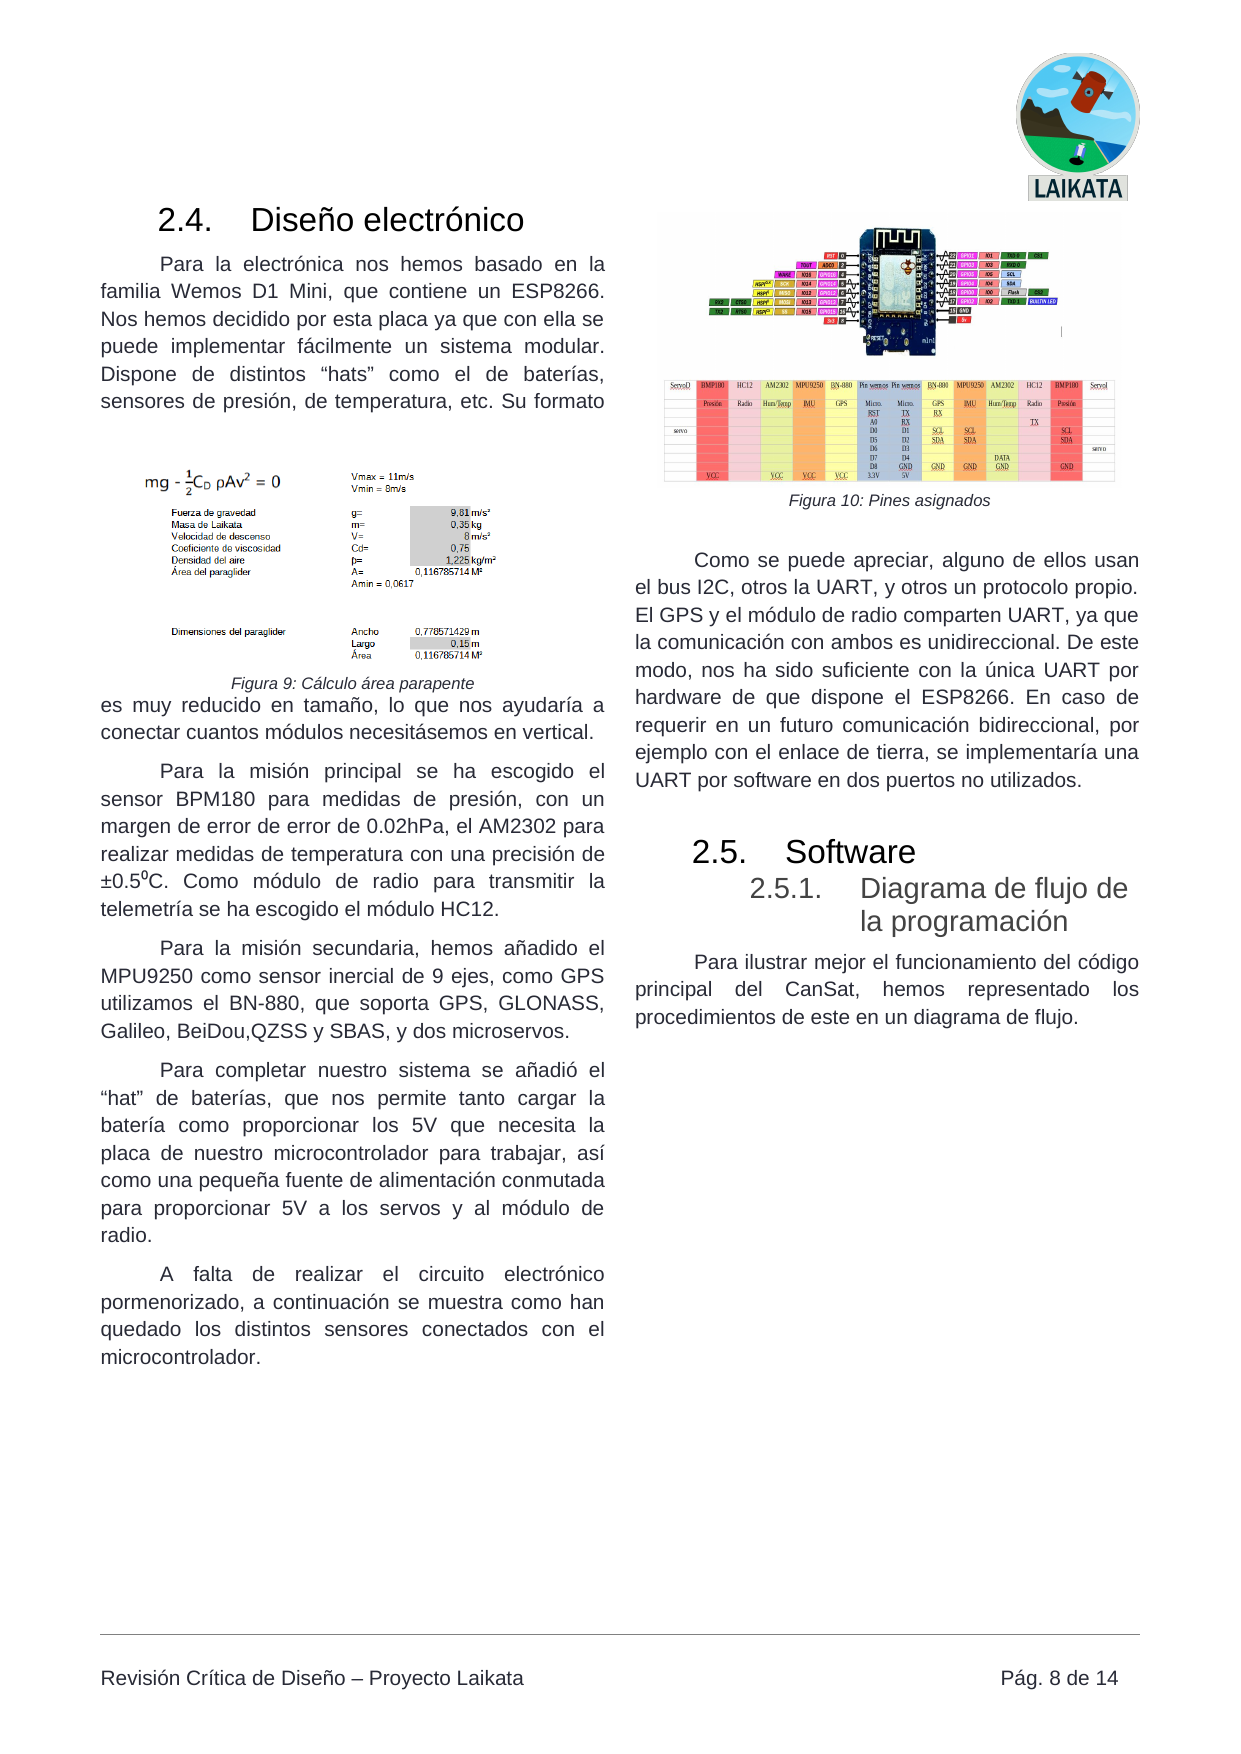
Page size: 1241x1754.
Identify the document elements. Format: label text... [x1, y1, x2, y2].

text Para la electrónica nos hemos basado en la familia Wemos D1 Mini, que contiene un ESP8266. Nos hemos decidido por esta placa ya que con ella se puede implementar fácilmente un sistema modular. Dispone de distintos “hats” como el de baterías, sensores de presión, de temperatura, etc. Su formato [100, 251, 605, 436]
subtitle Diseño electrónico [213, 201, 605, 239]
text A falta de realizar el circuito electrónico pormenorizado, a continuación se muestra como han quedado los distintos sensores conectados con el microcontrolador. [100, 1262, 605, 1369]
subtitle Diagrama de flujo de la programación [822, 871, 1140, 938]
text Como se puede apreciar, alguno de ellos usan el bus I2C, otros la UART, y otros un protocolo propio. El GPS y el módulo de radio comparten UART, ya que la comunicación con ambos es unidireccional. De este modo, nos ha sido suficiente con la única UART por hardware de que dispone el ESP8266. En caso de requerir en un futuro comunicación bidireccional, por ejemplo con el enlace de tierra, se implementaría una UART por software en dos puertos no utilizados. [635, 547, 1140, 791]
text Para la misión secundaria, hemos añadido el MPU9250 como sensor inercial de 9 ejes, como GPS utilizamos el BN-880, que soporta GPS, GLONASS, Galileo, BeiDou,QZSS y SBAS, y dos microservos. [100, 936, 605, 1043]
list Figura 9: Cálculo área parapente [100, 671, 605, 693]
picture [1016, 53, 1140, 201]
picture [657, 212, 1122, 488]
subtitle Software [747, 832, 1140, 871]
text Para completar nuestro sistema se añadió el “hat” de baterías, que nos permite tanto cargar la batería como proporcionar los 5V que necesita la placa de nuestro microcontrolador para trabajar, así como una pequeña fuente de alimentación conmutada para proporcionar 5V a los servos y al módulo de radio. [100, 1058, 605, 1247]
text Para la misión principal se ha escogido el sensor BPM180 para medidas de presión, con un margen de error de error de 0.02hPa, el AM2302 para realizar medidas de temperatura con una precisión de ±0.5⁰C. Como módulo de radio para transmitir la telemetría se ha escogido el módulo HC12. [100, 759, 605, 921]
picture [117, 442, 588, 671]
text es muy reducido en tamaño, lo que nos ayudaría a conectar cuantos módulos necesitásemos en vertical. [100, 693, 605, 744]
text Figura 10: Pines asignados [635, 201, 1144, 510]
text Para ilustrar mejor el funcionamiento del código principal del CanSat, hemos representado los procedimientos de este en un diagrama de flujo. [635, 950, 1140, 1029]
